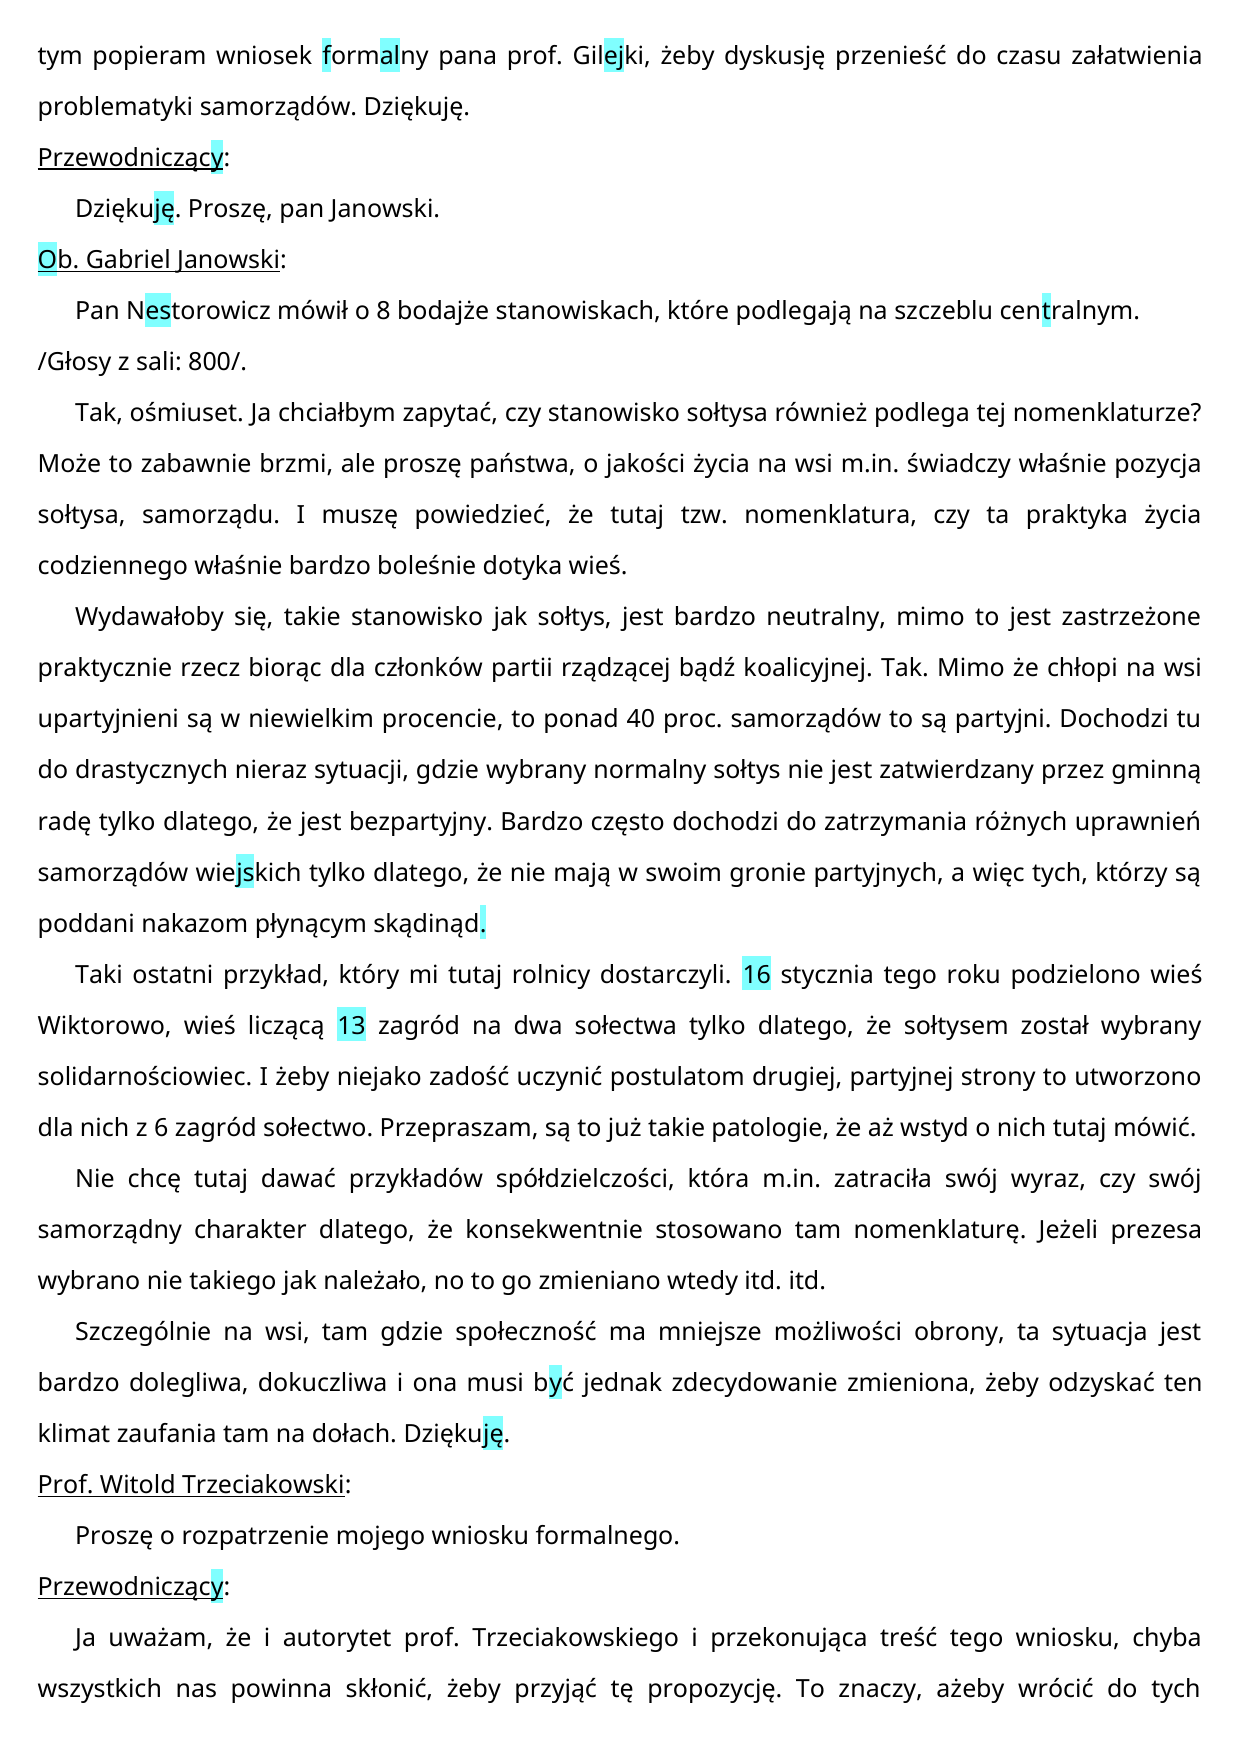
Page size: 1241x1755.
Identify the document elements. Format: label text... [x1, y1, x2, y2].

text /Głosy z sali: 800/. [37, 344, 1203, 378]
text Szczególnie na wsi, tam gdzie społeczność ma mniejsze możliwości obrony, ta sytuacja jest bardzo dolegliwa, dokuczliwa i ona musi być jednak zdecydowanie zmieniona, żeby odzyskać ten klimat zaufania tam na dołach. Dziękuję. [37, 1313, 1203, 1450]
text Prof. Witold Trzeciakowski: [37, 1467, 1203, 1501]
text Przewodniczący: [37, 1569, 1203, 1603]
text Proszę o rozpatrzenie mojego wniosku formalnego. [37, 1518, 1203, 1552]
text Ob. Gabriel Janowski: [37, 242, 1203, 276]
text Tak, ośmiuset. Ja chciałbym zapytać, czy stanowisko sołtysa również podlega tej nomenklaturze? Może to zabawnie brzmi, ale proszę państwa, o jakości życia na wsi m.in. świadczy właśnie pozycja sołtysa, samorządu. I muszę powiedzieć, że tutaj tzw. nomenklatura, czy ta praktyka życia codziennego właśnie bardzo boleśnie dotyka wieś. [37, 395, 1203, 582]
text Taki ostatni przykład, który mi tutaj rolnicy dostarczyli. 16 stycznia tego roku podzielono wieś Wiktorowo, wieś liczącą 13 zagród na dwa sołectwa tylko dlatego, że sołtysem został wybrany solidarnościowiec. I żeby niejako zadość uczynić postulatom drugiej, partyjnej strony to utworzono dla nich z 6 zagród sołectwo. Przepraszam, są to już takie patologie, że aż wstyd o nich tutaj mówić. [37, 956, 1203, 1143]
text Przewodniczący: [37, 139, 1203, 174]
text Ja uważam, że i autorytet prof. Trzeciakowskiego i przekonująca treść tego wniosku, chyba wszystkich nas powinna skłonić, żeby przyjąć tę propozycję. To znaczy, ażeby wrócić do tych [37, 1620, 1203, 1705]
text Pan Nestorowicz mówił o 8 bodajże stanowiskach, które podlegają na szczeblu centralnym. [37, 293, 1203, 327]
text Nie chcę tutaj dawać przykładów spółdzielczości, która m.in. zatraciła swój wyraz, czy swój samorządny charakter dlatego, że konsekwentnie stosowano tam nomenklaturę. Jeżeli prezesa wybrano nie takiego jak należało, no to go zmieniano wtedy itd. itd. [37, 1160, 1203, 1297]
text Dziękuję. Proszę, pan Janowski. [37, 191, 1203, 225]
text Wydawałoby się, takie stanowisko jak sołtys, jest bardzo neutralny, mimo to jest zastrzeżone praktycznie rzecz biorąc dla członków partii rządzącej bądź koalicyjnej. Tak. Mimo że chłopi na wsi upartyjnieni są w niewielkim procencie, to ponad 40 proc. samorządów to są partyjni. Dochodzi tu do drastycznych nieraz sytuacji, gdzie wybrany normalny sołtys nie jest zatwierdzany przez gminną radę tylko dlatego, że jest bezpartyjny. Bardzo często dochodzi do zatrzymania różnych uprawnień samorządów wiejskich tylko dlatego, że nie mają w swoim gronie partyjnych, a więc tych, którzy są poddani nakazom płynącym skądinąd. [37, 599, 1203, 939]
text tym popieram wniosek formalny pana prof. Gilejki, żeby dyskusję przenieść do czasu załatwienia problematyki samorządów. Dziękuję. [37, 37, 1203, 123]
